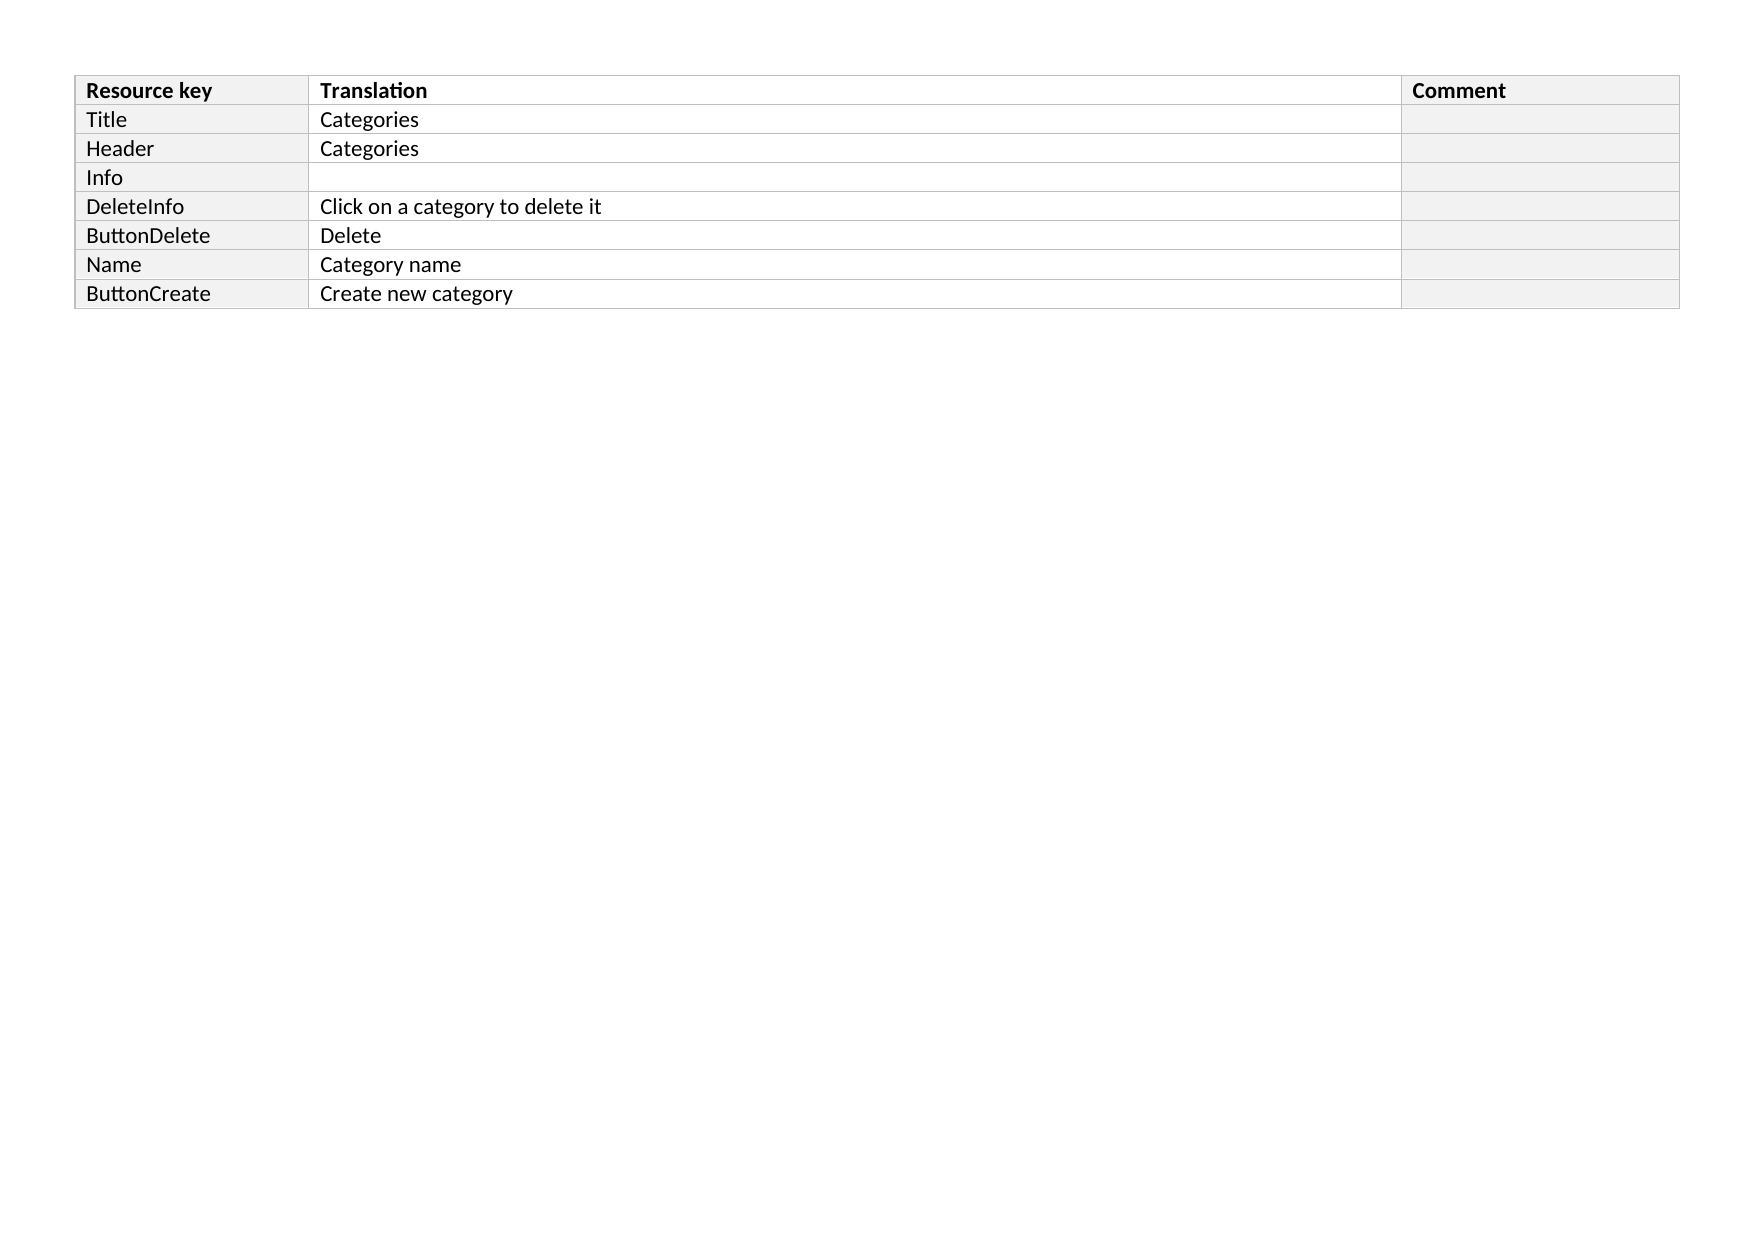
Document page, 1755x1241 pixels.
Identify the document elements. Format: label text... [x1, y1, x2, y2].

table_cell [309, 163, 1401, 191]
table_cell Delete [309, 221, 1401, 249]
table_cell Title [76, 105, 308, 133]
table_cell Header [76, 134, 308, 162]
table_cell Click on a category to delete it [309, 192, 1401, 220]
table_cell [1402, 280, 1679, 307]
table_header Comment [1402, 76, 1679, 104]
table_header Translation [309, 76, 1401, 104]
table_cell [1402, 250, 1679, 278]
table_cell Categories [309, 105, 1401, 133]
table_cell ButtonDelete [76, 221, 308, 249]
table_cell Name [76, 250, 308, 278]
table_cell DeleteInfo [76, 192, 308, 220]
table_cell Info [76, 163, 308, 191]
table_cell ButtonCreate [76, 280, 308, 307]
table_cell Create new category [309, 280, 1401, 307]
table_cell [1402, 105, 1679, 133]
table_cell [1402, 163, 1679, 191]
table_cell [1402, 192, 1679, 220]
table_header Resource key [76, 76, 308, 104]
table_cell Category name [309, 250, 1401, 278]
table_cell [1402, 134, 1679, 162]
table_cell [1402, 221, 1679, 249]
table_cell Categories [309, 134, 1401, 162]
